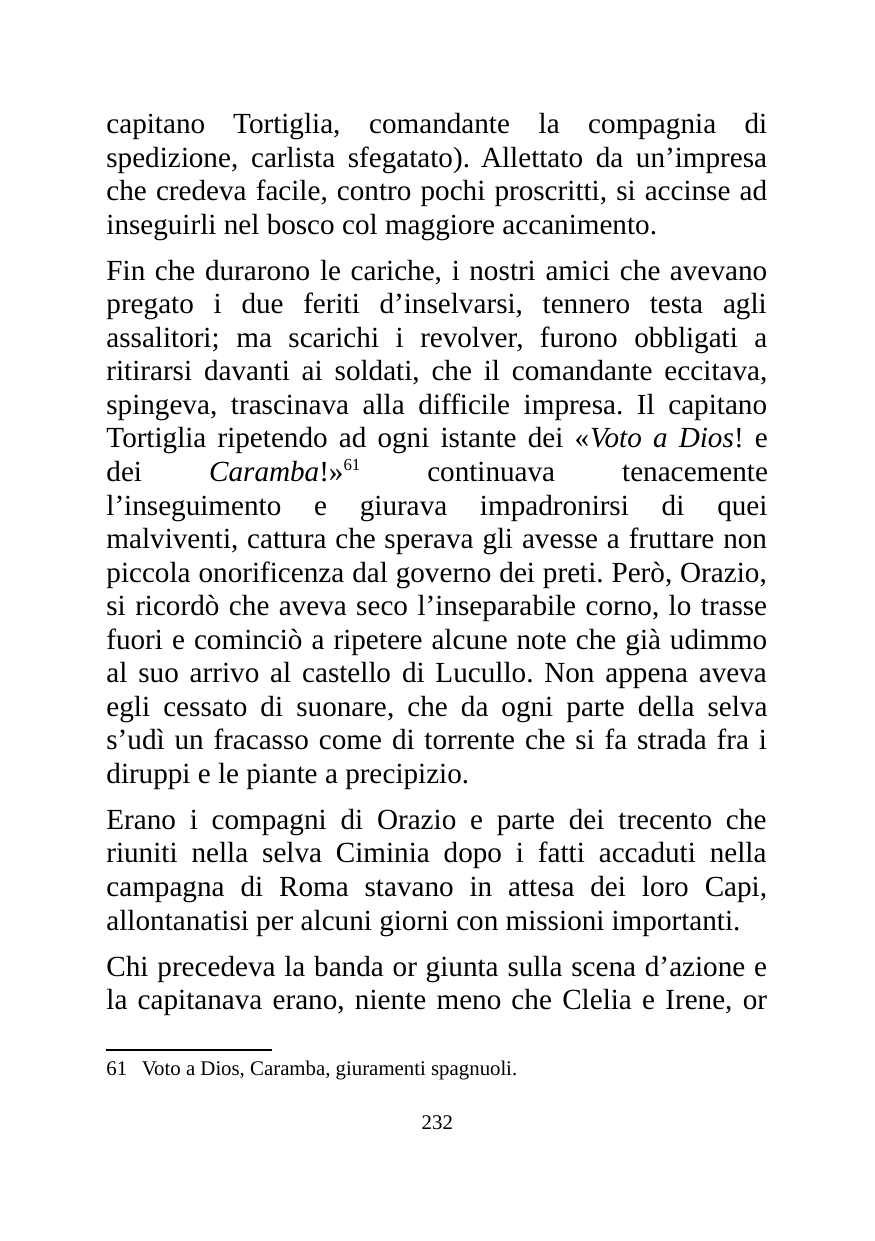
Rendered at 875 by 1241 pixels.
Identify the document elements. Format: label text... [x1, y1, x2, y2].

text Chi precedeva la banda or giunta sulla scena d’azione e la capitanava erano, niente meno che Clelia e Irene, or [106, 949, 768, 1016]
text Voto a Dios, Caramba, giuramenti spagnuoli. [106, 1056, 768, 1080]
text Erano i compagni di Orazio e parte dei trecento che riuniti nella selva Ciminia dopo i fatti accaduti nella campagna di Roma stavano in attesa dei loro Capi, allontanatisi per alcuni giorni con missioni importanti. [106, 802, 768, 936]
text Fin che durarono le cariche, i nostri amici che avevano pregato i due feriti d’inselvarsi, tennero testa agli assalitori; ma scarichi i revolver, furono obbligati a ritirarsi davanti ai soldati, che il comandante eccitava, spingeva, trascinava alla difficile impresa. Il capitano Tortiglia ripetendo ad ogni istante dei «Voto a Dios! e dei Caramba!» continuava tenacemente l’inseguimento e giurava impadronirsi di quei malviventi, cattura che sperava gli avesse a fruttare non piccola onorificenza dal governo dei preti. Però, Orazio, si ricordò che aveva seco l’inseparabile corno, lo trasse fuori e cominciò a ripetere alcune note che già udimmo al suo arrivo al castello di Lucullo. Non appena aveva egli cessato di suonare, che da ogni parte della selva s’udì un fracasso come di torrente che si fa strada fra i diruppi e le piante a precipizio. [106, 253, 768, 789]
text capitano Tortiglia, comandante la compagnia di spedizione, carlista sfegatato). Allettato da un’impresa che credeva facile, contro pochi proscritti, si accinse ad inseguirli nel bosco col maggiore accanimento. [106, 106, 768, 240]
